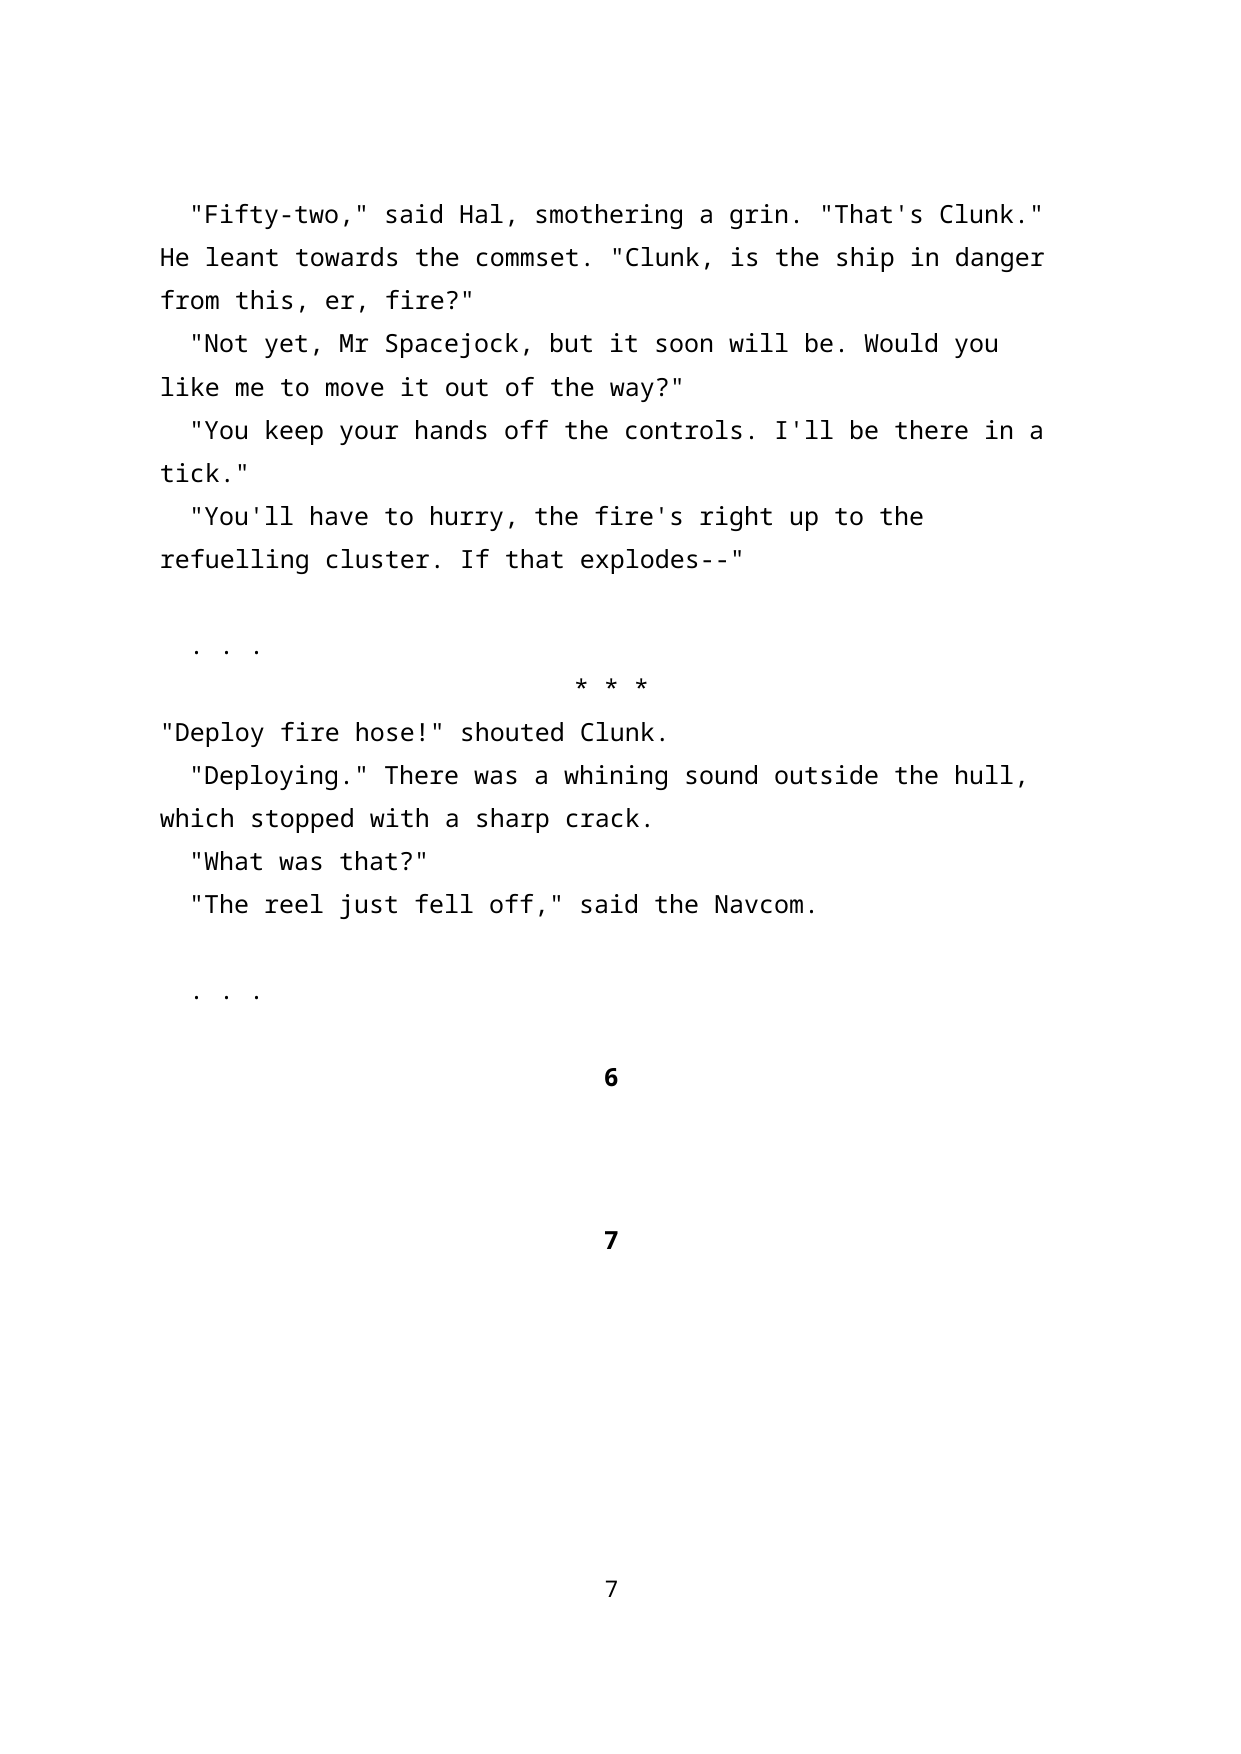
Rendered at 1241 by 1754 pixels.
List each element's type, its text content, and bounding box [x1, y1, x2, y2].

text "You keep your hands off the controls. I'll be there in a tick." [159, 404, 1063, 491]
text . . . [159, 620, 1063, 663]
text "Deploy fire hose!" shouted Clunk. [159, 706, 1063, 749]
text "Fifty-two," said Hal, smothering a grin. "That's Clunk." He leant towards the commset. "Clunk, is the ship in danger from this, er, fire?" [159, 189, 1063, 318]
text "Deploying." There was a whining sound outside the hull, which stopped with a sharp crack. [159, 749, 1063, 836]
text "The reel just fell off," said the Navcom. [159, 879, 1063, 922]
subtitle * * * [159, 663, 1063, 706]
text "You'll have to hurry, the fire's right up to the refuelling cluster. If that explodes--" [159, 491, 1063, 577]
text "What was that?" [159, 836, 1063, 879]
text "Not yet, Mr Spacejock, but it soon will be. Would you like me to move it out of the way?" [159, 318, 1063, 404]
text . . . [159, 965, 1063, 1008]
subtitle 6 [159, 1051, 1063, 1094]
subtitle 7 [159, 1215, 1063, 1258]
